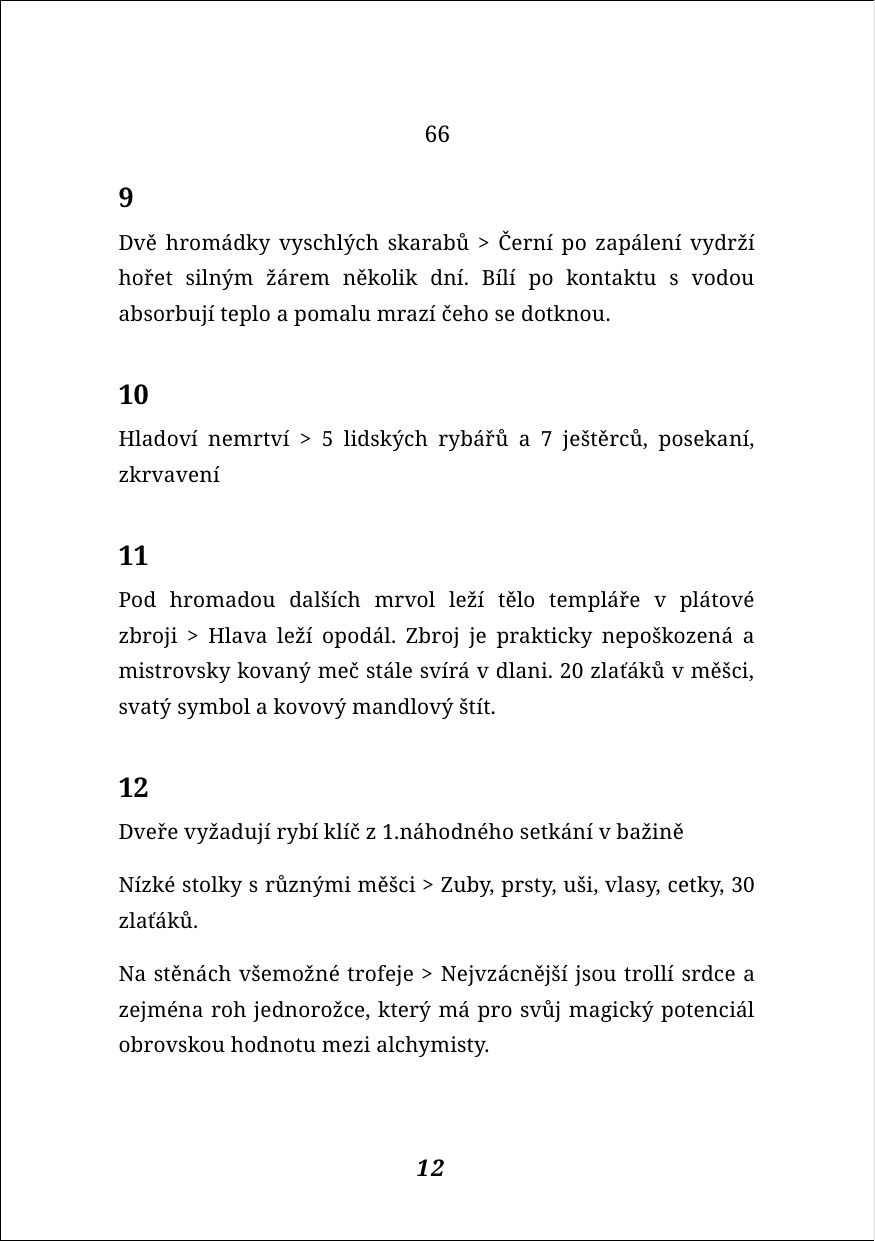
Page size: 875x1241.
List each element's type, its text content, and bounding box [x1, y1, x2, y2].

text Hladoví nemrtví > 5 lidských rybářů a 7 ještěrců, posekaní, zkrvavení [118, 424, 756, 488]
text Nízké stolky s různými měšci > Zuby, prsty, uši, vlasy, cetky, 30 zlaťáků. [118, 871, 756, 934]
text Na stěnách všemožné trofeje > Nejvzácnější jsou trollí srdce a zejména roh jednorožce, který má pro svůj magický potenciál obrovskou hodnotu mezi alchymisty. [118, 959, 756, 1059]
subtitle 12 [118, 769, 756, 806]
text Pod hromadou dalších mrvol leží tělo templáře v plátové zbroji > Hlava leží opodál. Zbroj je prakticky nepoškozená a mistrovsky kovaný meč stále svírá v dlani. 20 zlaťáků v měšci, svatý symbol a kovový mandlový štít. [118, 585, 756, 720]
text Dvě hromádky vyschlých skarabů > Černí po zapálení vydrží hořet silným žárem několik dní. Bílí po kontaktu s vodou absorbují teplo a pomalu mrazí čeho se dotknou. [118, 228, 756, 327]
subtitle 10 [118, 376, 756, 412]
text Dveře vyžadují rybí klíč z 1.náhodného setkání v bažině [118, 817, 756, 846]
subtitle 11 [118, 537, 756, 573]
subtitle 9 [118, 179, 756, 216]
